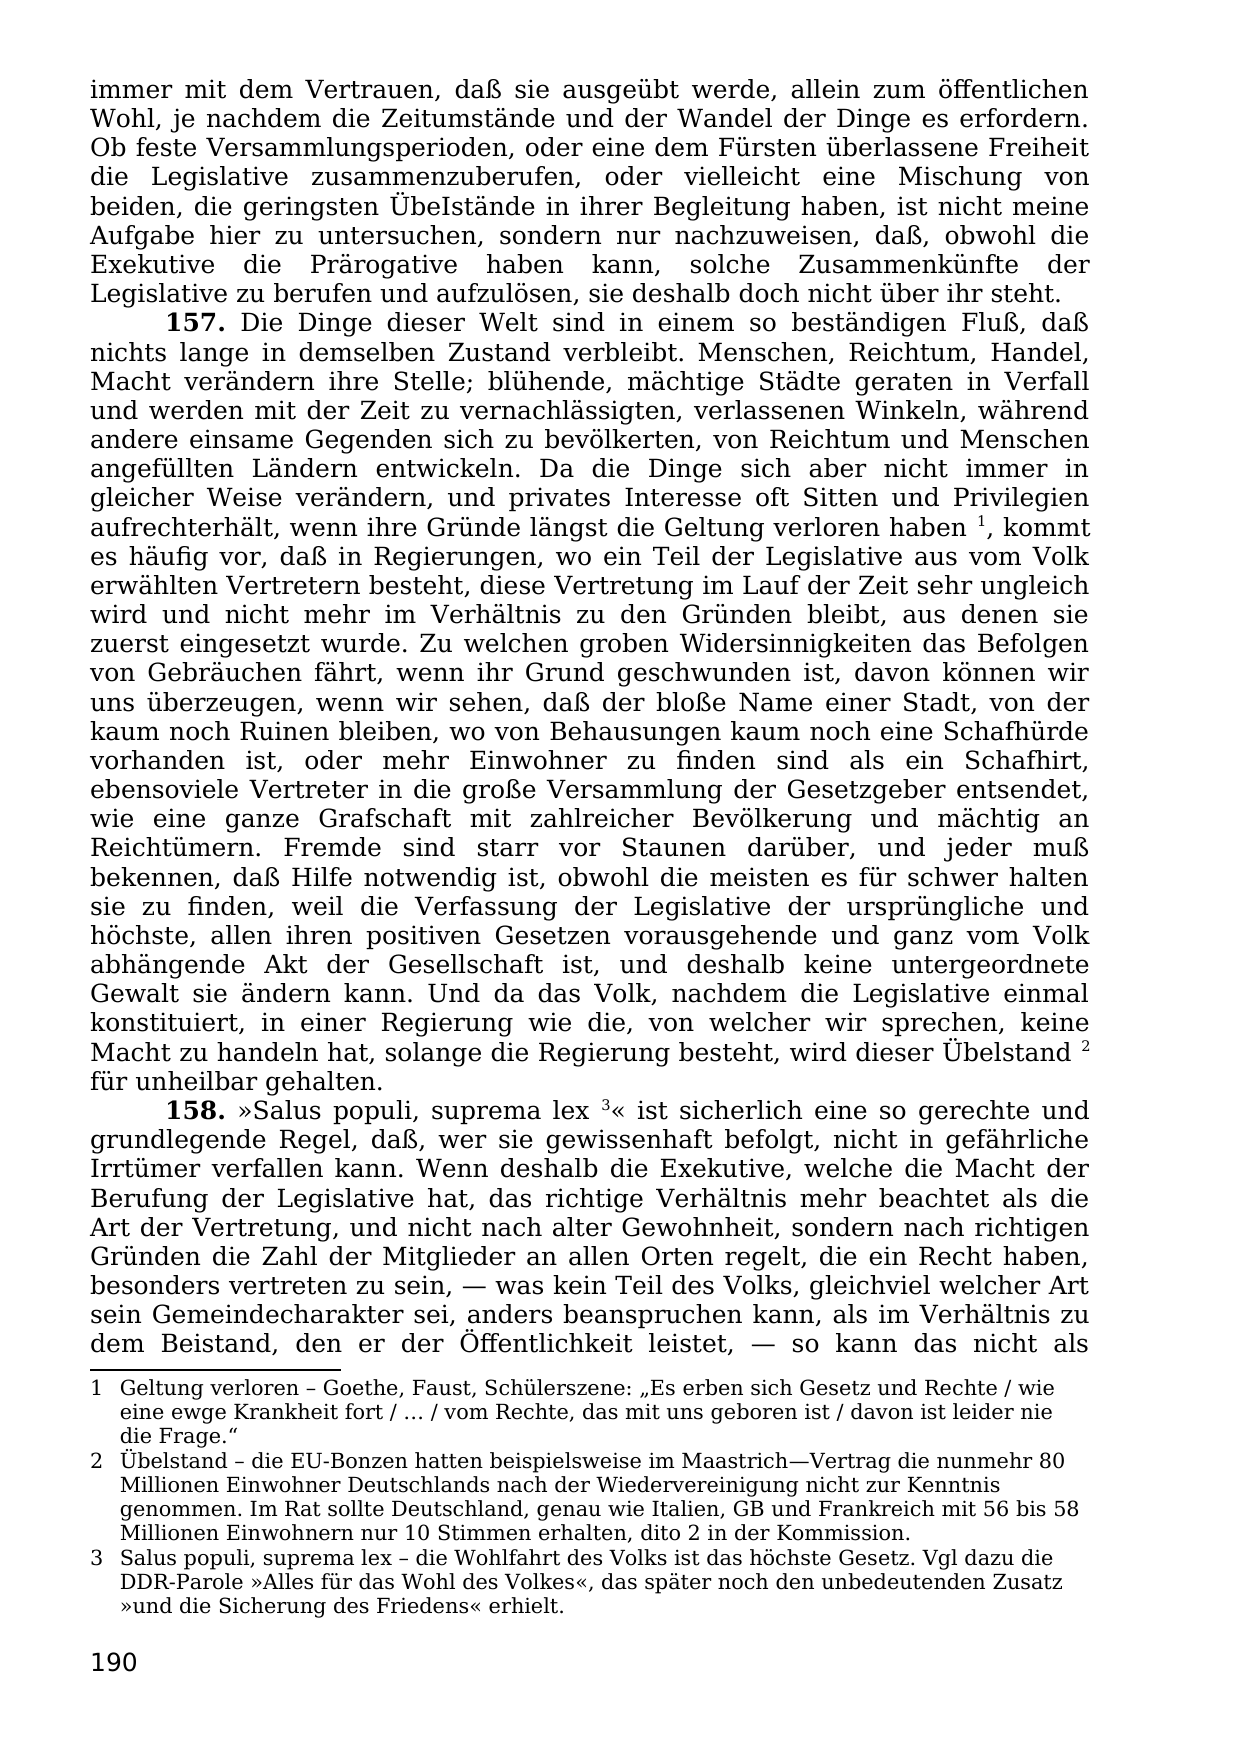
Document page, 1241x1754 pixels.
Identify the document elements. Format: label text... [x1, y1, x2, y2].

text 157. Die Dinge dieser Welt sind in einem so beständigen Fluß, daß nichts lange in demselben Zustand verbleibt. Menschen, Reichtum, Handel, Macht verändern ihre Stelle; blühende, mächtige Städte geraten in Verfall und werden mit der Zeit zu vernachlässigten, verlassenen Winkeln, während andere einsame Gegenden sich zu bevölkerten, von Reichtum und Menschen angefüllten Ländern entwickeln. Da die Dinge sich aber nicht immer in gleicher Weise verändern, und privates Interesse oft Sitten und Privilegien aufrechterhält, wenn ihre Gründe längst die Geltung verloren haben , kommt es häufig vor, daß in Regierungen, wo ein Teil der Legislative aus vom Volk erwählten Vertretern besteht, diese Vertretung im Lauf der Zeit sehr ungleich wird und nicht mehr im Verhältnis zu den Gründen bleibt, aus denen sie zuerst eingesetzt wurde. Zu welchen groben Widersinnigkeiten das Befolgen von Gebräuchen fährt, wenn ihr Grund geschwunden ist, davon können wir uns überzeugen, wenn wir sehen, daß der bloße Name einer Stadt, von der kaum noch Ruinen bleiben, wo von Behausungen kaum noch eine Schafhürde vorhanden ist, oder mehr Einwohner zu finden sind als ein Schafhirt, ebensoviele Vertreter in die große Versammlung der Gesetzgeber entsendet, wie eine ganze Grafschaft mit zahlreicher Bevölkerung und mächtig an Reichtümern. Fremde sind starr vor Staunen darüber, und jeder muß bekennen, daß Hilfe notwendig ist, obwohl die meisten es für schwer halten sie zu finden, weil die Verfassung der Legislative der ursprüngliche und höchste, allen ihren positiven Gesetzen vorausgehende und ganz vom Volk abhängende Akt der Gesellschaft ist, und deshalb keine untergeordnete Gewalt sie ändern kann. Und da das Volk, nachdem die Legislative einmal konstituiert, in einer Regierung wie die, von welcher wir sprechen, keine Macht zu handeln hat, solange die Regierung besteht, wird dieser Übelstand für unheilbar gehalten. [90, 308, 1091, 1096]
text Übelstand – die EU-Bonzen hatten beispielsweise im Maastrich—Vertrag die nunmehr 80 Millionen Einwohner Deutschlands nach der Wiedervereinigung nicht zur Kenntnis genommen. Im Rat sollte Deutschland, genau wie Italien, GB und Frankreich mit 56 bis 58 Millionen Einwohnern nur 10 Stimmen erhalten, dito 2 in der Kommission. [90, 1449, 1091, 1546]
text 158. »Salus populi, suprema lex « ist sicherlich eine so gerechte und grundlegende Regel, daß, wer sie gewissenhaft befolgt, nicht in gefährliche Irrtümer verfallen kann. Wenn deshalb die Exekutive, welche die Macht der Berufung der Legislative hat, das richtige Verhältnis mehr beachtet als die Art der Vertretung, und nicht nach alter Gewohnheit, sondern nach richtigen Gründen die Zahl der Mitglieder an allen Orten regelt, die ein Recht haben, besonders vertreten zu sein, — was kein Teil des Volks, gleichviel welcher Art sein Gemeindecharakter sei, anders beanspruchen kann, als im Verhältnis zu dem Beistand, den er der Öffentlichkeit leistet, — so kann das nicht als [90, 1096, 1091, 1359]
text immer mit dem Vertrauen, daß sie ausgeübt werde, allein zum öffentlichen Wohl, je nachdem die Zeitumstände und der Wandel der Dinge es erfordern. Ob feste Versammlungsperioden, oder eine dem Fürsten überlassene Freiheit die Legislative zusammenzuberufen, oder vielleicht eine Mischung von beiden, die geringsten ÜbeIstände in ihrer Begleitung haben, ist nicht meine Aufgabe hier zu untersuchen, sondern nur nachzuweisen, daß, obwohl die Exekutive die Prärogative haben kann, solche Zusammenkünfte der Legislative zu berufen und aufzulösen, sie deshalb doch nicht über ihr steht. [90, 75, 1091, 308]
text Geltung verloren – Goethe, Faust, Schülerszene: „Es erben sich Gesetz und Rechte / wie eine ewge Krankheit fort / … / vom Rechte, das mit uns geboren ist / davon ist leider nie die Frage.“ [90, 1376, 1091, 1449]
text Salus populi, suprema lex – die Wohlfahrt des Volks ist das höchste Gesetz. Vgl dazu die DDR-Parole »Alles für das Wohl des Volkes«, das später noch den unbedeutenden Zusatz »und die Sicherung des Friedens« erhielt. [90, 1546, 1091, 1618]
